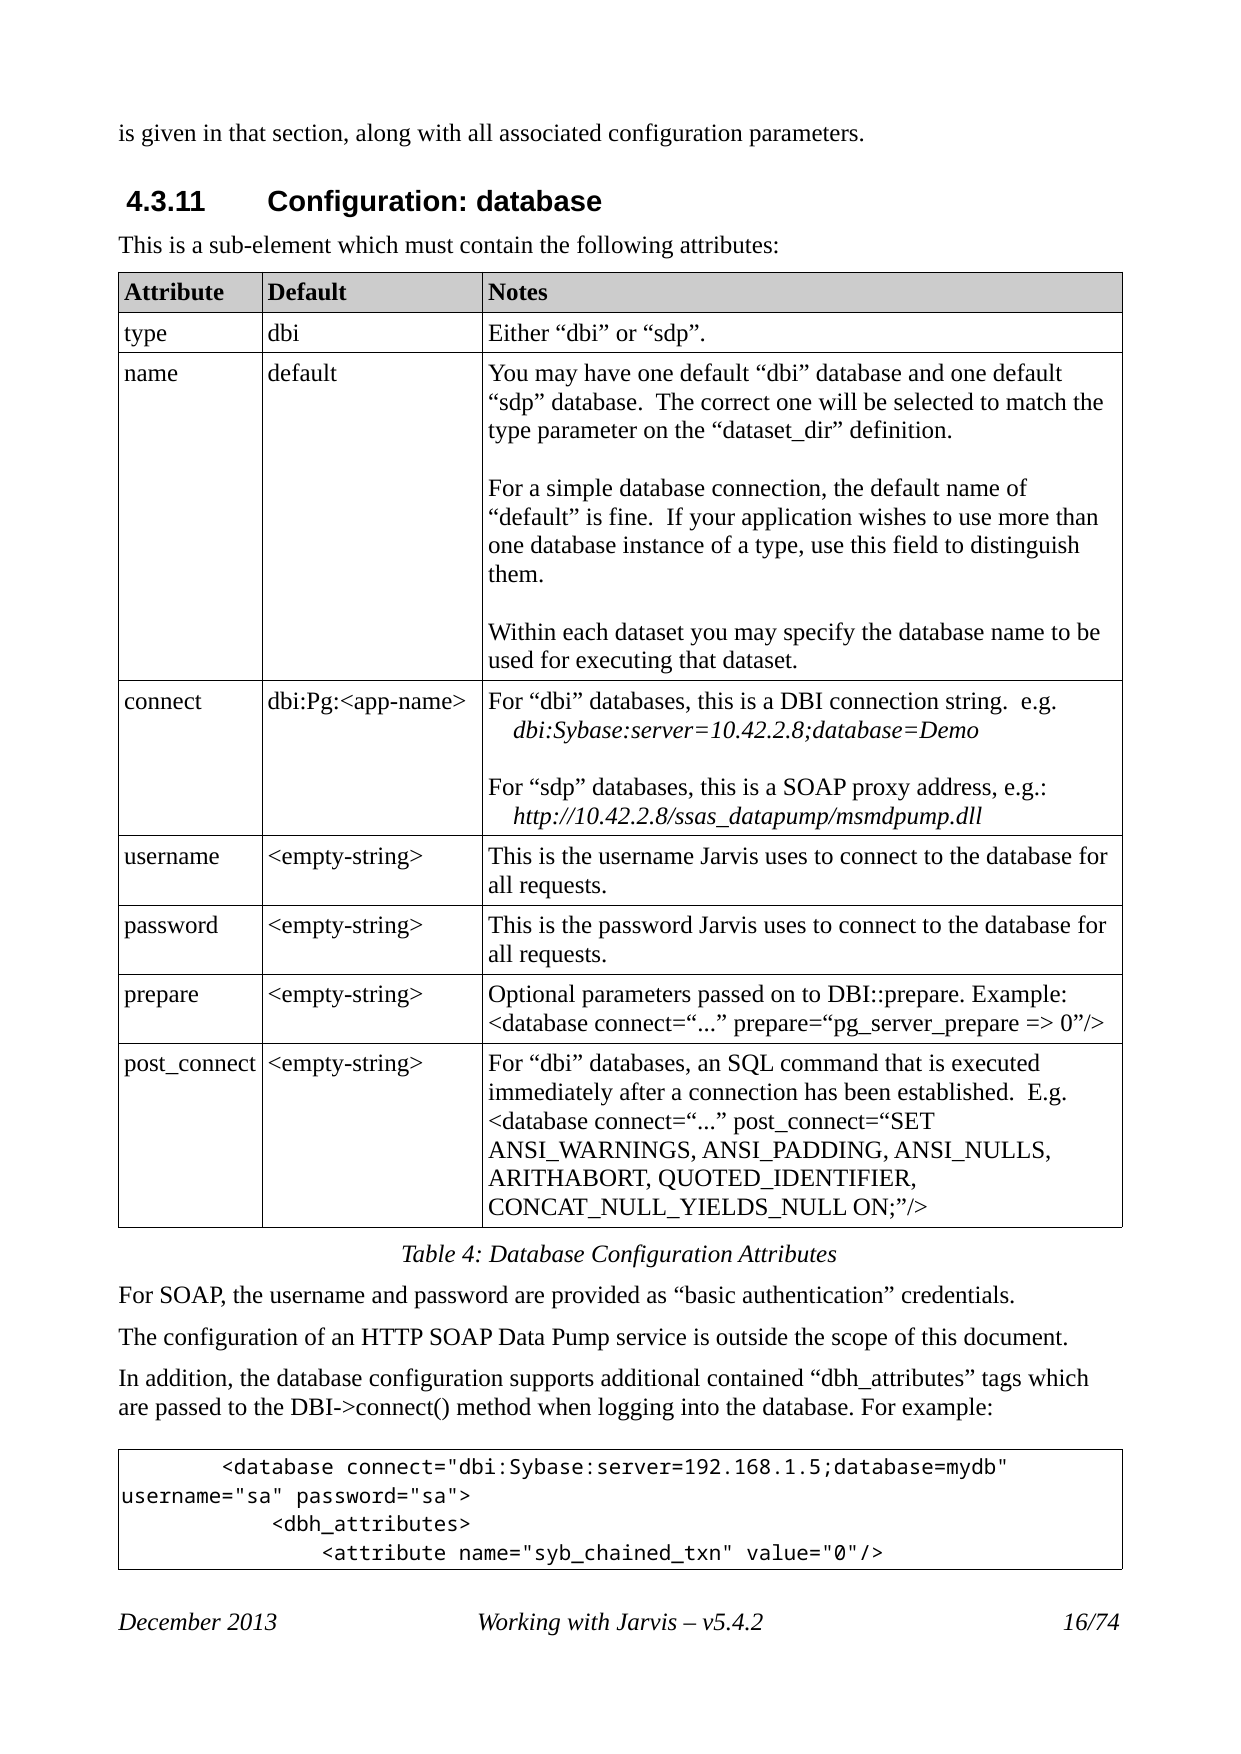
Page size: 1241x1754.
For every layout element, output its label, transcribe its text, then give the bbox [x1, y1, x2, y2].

table_cell Either “dbi” or “sdp”. [483, 313, 1122, 352]
table_header Default [263, 273, 482, 312]
table_cell For “dbi” databases, an SQL command that is executed immediately after a connection has been established. E.g. <database connect=“...” post_connect=“SET ANSI_WARNINGS, ANSI_PADDING, ANSI_NULLS, ARITHABORT, QUOTED_IDENTIFIER, CONCAT_NULL_YIELDS_NULL ON;”/> [483, 1044, 1122, 1227]
table_cell connect [119, 681, 262, 835]
text The configuration of an HTTP SOAP Data Pump service is outside the scope of this document. [118, 1322, 1122, 1351]
table_cell For “dbi” databases, this is a DBI connection string. e.g. dbi:Sybase:server=10.42.2.8;database=Demo For “sdp” databases, this is a SOAP proxy address, e.g.: http://10.42.2.8/ssas_datapump/msmdpump.dll [483, 681, 1122, 835]
table_cell You may have one default “dbi” database and one default “sdp” database. The correct one will be selected to match the type parameter on the “dataset_dir” definition. For a simple database connection, the default name of “default” is fine. If your application wishes to use more than one database instance of a type, use this field to distinguish them. Within each dataset you may specify the database name to be used for executing that dataset. [483, 353, 1122, 680]
table_cell dbi [263, 313, 482, 352]
table_header Notes [483, 273, 1122, 312]
table_cell prepare [119, 975, 262, 1043]
text Table 4: Database Configuration Attributes [118, 1239, 1122, 1268]
table_header Attribute [119, 273, 262, 312]
table_cell <empty-string> [263, 836, 482, 904]
table_cell Optional parameters passed on to DBI::prepare. Example: <database connect=“...” prepare=“pg_server_prepare => 0”/> [483, 975, 1122, 1043]
table_cell dbi:Pg:<app-name> [263, 681, 482, 835]
text In addition, the database configuration supports additional contained “dbh_attributes” tags which are passed to the DBI->connect() method when logging into the database. For example: [118, 1363, 1122, 1421]
table_cell password [119, 906, 262, 973]
table_cell <empty-string> [263, 975, 482, 1043]
table_cell default [263, 353, 482, 680]
table_cell <empty-string> [263, 1044, 482, 1227]
table_cell username [119, 836, 262, 904]
subtitle Configuration: database [118, 184, 1122, 218]
table_cell type [119, 313, 262, 352]
table_cell post_connect [119, 1044, 262, 1227]
table_cell This is the username Jarvis uses to connect to the database for all requests. [483, 836, 1122, 904]
table_cell <empty-string> [263, 906, 482, 973]
text <dbh_attributes> [119, 1506, 1122, 1534]
text is given in that section, along with all associated configuration parameters. [118, 118, 1122, 147]
table_cell name [119, 353, 262, 680]
text <database connect="dbi:Sybase:server=192.168.1.5;database=mydb" username="sa" password="sa"> [119, 1450, 1122, 1506]
text This is a sub-element which must contain the following attributes: [118, 230, 1122, 259]
text For SOAP, the username and password are provided as “basic authentication” credentials. [118, 1281, 1122, 1309]
table_cell This is the password Jarvis uses to connect to the database for all requests. [483, 906, 1122, 973]
text <attribute name="syb_chained_txn" value="0"/> [119, 1534, 1122, 1569]
